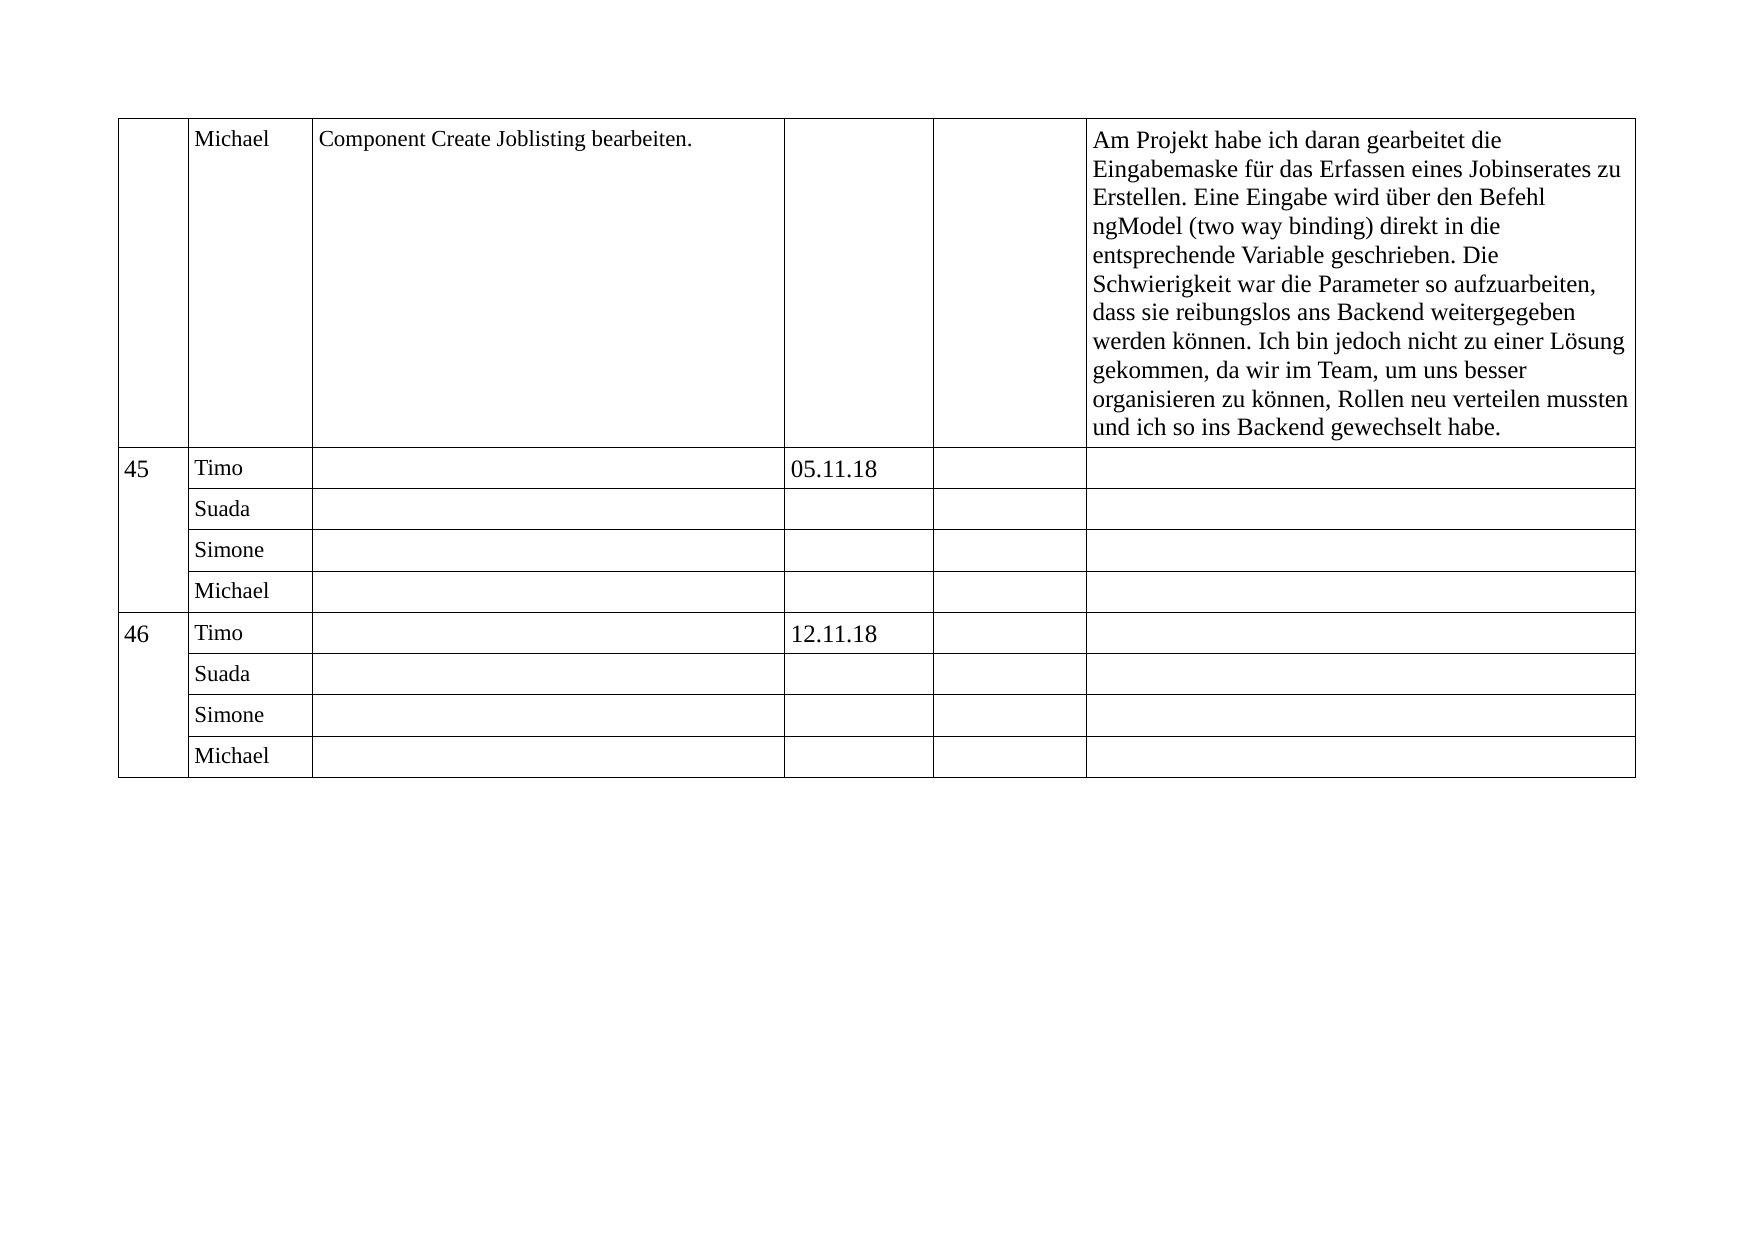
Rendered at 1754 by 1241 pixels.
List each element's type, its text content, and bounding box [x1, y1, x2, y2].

table_cell [1087, 695, 1635, 736]
table_cell [785, 119, 933, 447]
table_cell [785, 695, 933, 736]
table_cell 45 [119, 448, 188, 612]
table_cell [1087, 613, 1635, 653]
table_cell Suada [189, 654, 312, 694]
table_cell [785, 489, 933, 529]
table_cell [313, 489, 784, 529]
table_cell [934, 737, 1086, 777]
table_cell [785, 737, 933, 777]
table_cell [785, 530, 933, 571]
table_cell Component Create Joblisting bearbeiten. [313, 119, 784, 447]
table_cell [934, 572, 1086, 612]
table_cell [934, 530, 1086, 571]
table_cell [785, 572, 933, 612]
table_cell [1087, 530, 1635, 571]
table_cell [785, 654, 933, 694]
table_cell Simone [189, 695, 312, 736]
table_cell [1087, 489, 1635, 529]
table_cell [934, 654, 1086, 694]
table_cell [313, 737, 784, 777]
table_cell [1087, 448, 1635, 488]
table_cell [1087, 572, 1635, 612]
table_cell Timo [189, 613, 312, 653]
table_cell [313, 530, 784, 571]
table_cell [313, 572, 784, 612]
table_cell [1087, 654, 1635, 694]
table_cell [934, 489, 1086, 529]
table_cell Timo [189, 448, 312, 488]
table_cell [313, 448, 784, 488]
table_cell 12.11.18 [785, 613, 933, 653]
table_cell 46 [119, 613, 188, 777]
table_cell Am Projekt habe ich daran gearbeitet die Eingabemaske für das Erfassen eines Jobinserates zu Erstellen. Eine Eingabe wird über den Befehl ngModel (two way binding) direkt in die entsprechende Variable geschrieben. Die Schwierigkeit war die Parameter so aufzuarbeiten, dass sie reibungslos ans Backend weitergegeben werden können. Ich bin jedoch nicht zu einer Lösung gekommen, da wir im Team, um uns besser organisieren zu können, Rollen neu verteilen mussten und ich so ins Backend gewechselt habe. [1087, 119, 1635, 447]
table_cell Michael [189, 572, 312, 612]
table_cell [934, 119, 1086, 447]
table_cell Suada [189, 489, 312, 529]
table_cell [313, 695, 784, 736]
table_cell [934, 613, 1086, 653]
table_cell [313, 654, 784, 694]
table_cell [934, 448, 1086, 488]
table_cell Michael [189, 737, 312, 777]
table_cell 05.11.18 [785, 448, 933, 488]
table_cell [1087, 737, 1635, 777]
table_cell [934, 695, 1086, 736]
table_cell [313, 613, 784, 653]
table_cell Simone [189, 530, 312, 571]
table_cell [119, 119, 188, 447]
table_cell Michael [189, 119, 312, 447]
